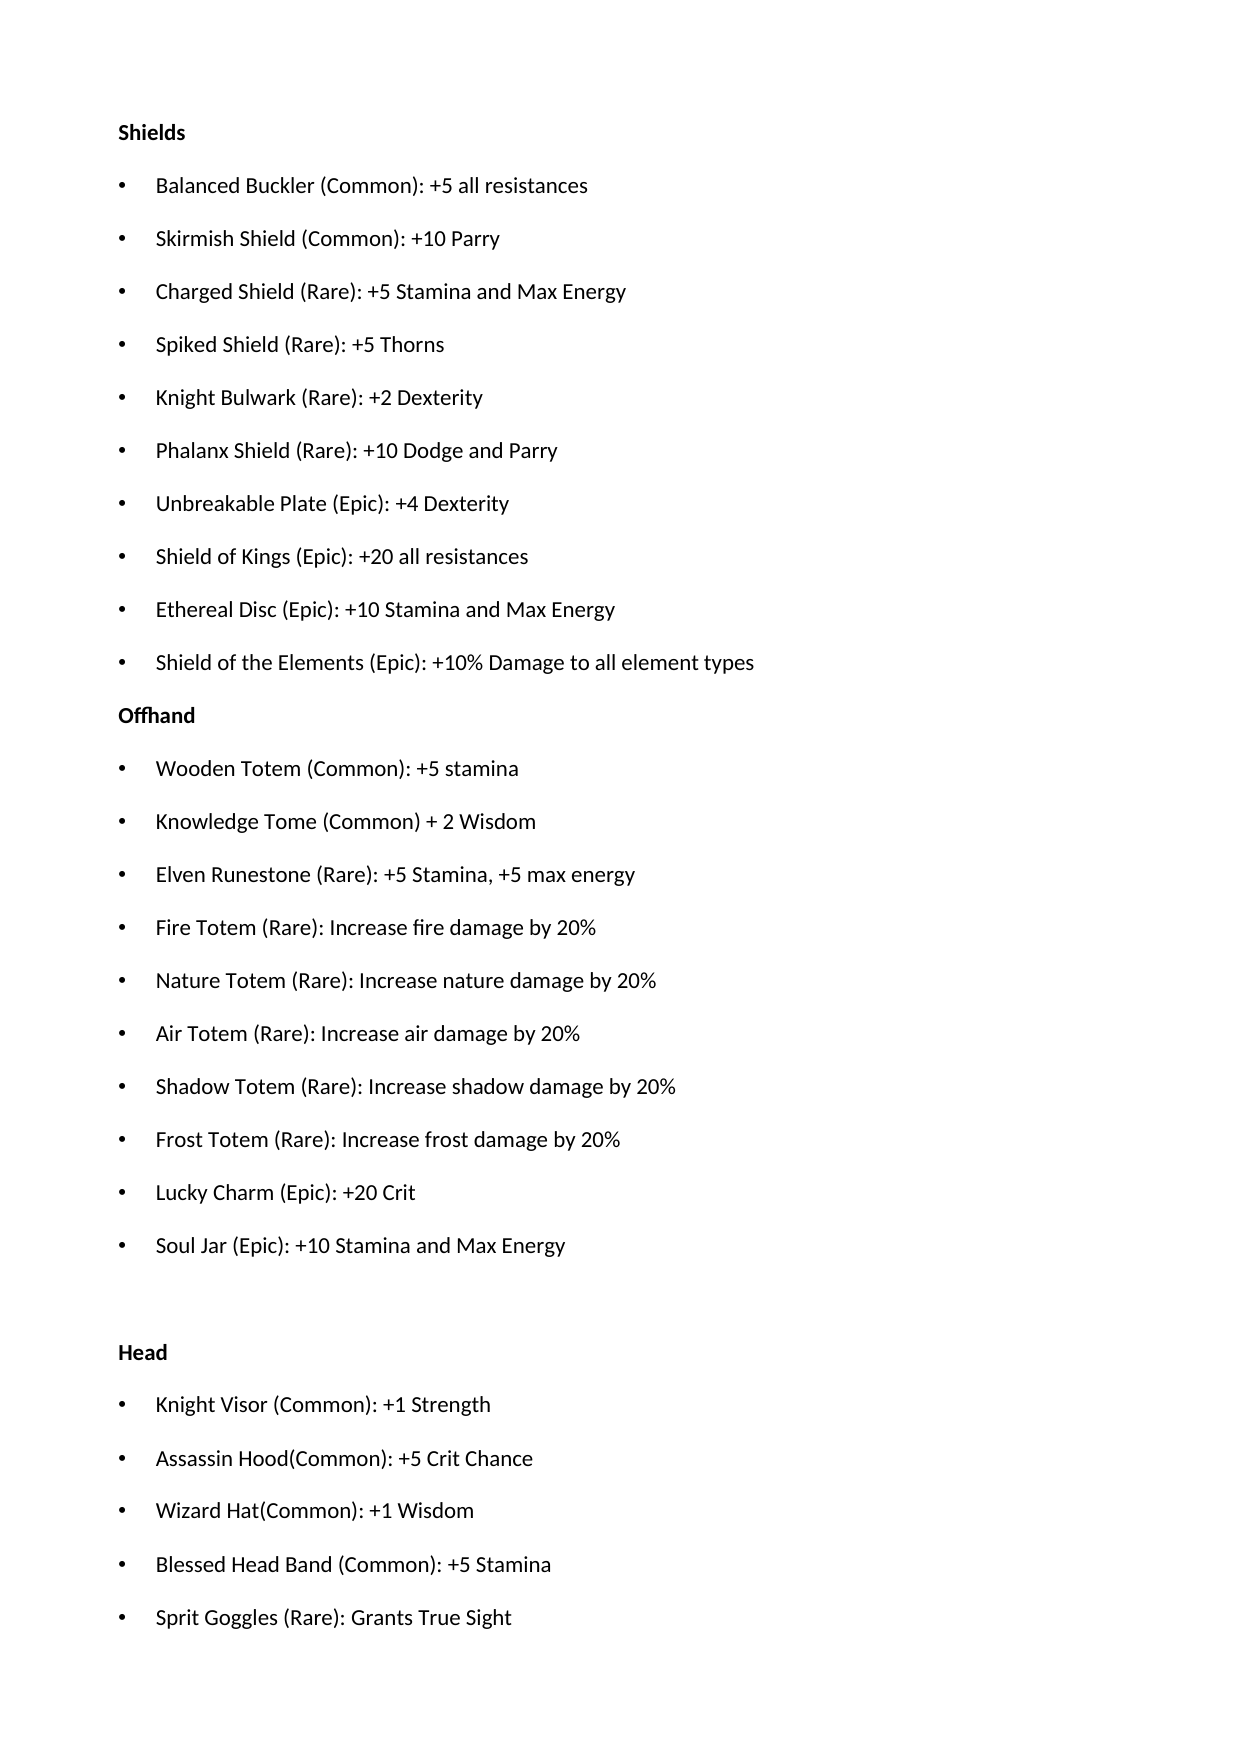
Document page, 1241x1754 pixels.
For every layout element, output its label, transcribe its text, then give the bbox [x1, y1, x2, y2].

list Spiked Shield (Rare): +5 Thorns [81, 330, 1122, 358]
list Air Totem (Rare): Increase air damage by 20% [81, 1019, 1122, 1047]
list Frost Totem (Rare): Increase frost damage by 20% [81, 1126, 1122, 1153]
list Lucky Charm (Epic): +20 Crit [81, 1178, 1122, 1207]
list Balanced Buckler (Common): +5 all resistances [81, 171, 1122, 199]
list Skirmish Shield (Common): +10 Parry [81, 224, 1122, 252]
list Assassin Hood(Common): +5 Crit Chance [81, 1444, 1122, 1472]
list Sprit Goggles (Rare): Grants True Sight [81, 1603, 1122, 1631]
list Charged Shield (Rare): +5 Stamina and Max Energy [81, 277, 1122, 305]
list Wizard Hat(Common): +1 Wisdom [81, 1497, 1122, 1525]
text Offhand [118, 701, 1122, 729]
list Soul Jar (Epic): +10 Stamina and Max Energy [81, 1232, 1122, 1259]
list Shadow Totem (Rare): Increase shadow damage by 20% [81, 1072, 1122, 1101]
list Shield of Kings (Epic): +20 all resistances [81, 542, 1122, 570]
list Nature Totem (Rare): Increase nature damage by 20% [81, 966, 1122, 994]
list Wooden Totem (Common): +5 stamina [81, 754, 1122, 782]
list Ethereal Disc (Epic): +10 Stamina and Max Energy [81, 595, 1122, 623]
list Phalanx Shield (Rare): +10 Dodge and Parry [81, 436, 1122, 464]
list Knight Visor (Common): +1 Strength [81, 1391, 1122, 1419]
list Blessed Head Band (Common): +5 Stamina [81, 1550, 1122, 1578]
list Knight Bulwark (Rare): +2 Dexterity [81, 383, 1122, 411]
list Shield of the Elements (Epic): +10% Damage to all element types [81, 648, 1122, 676]
list Knowledge Tome (Common) + 2 Wisdom [81, 807, 1122, 835]
text Shields [118, 118, 1122, 146]
text Head [118, 1338, 1122, 1366]
list Unbreakable Plate (Epic): +4 Dexterity [81, 489, 1122, 517]
list Elven Runestone (Rare): +5 Stamina, +5 max energy [81, 860, 1122, 888]
list Fire Totem (Rare): Increase fire damage by 20% [81, 913, 1122, 941]
